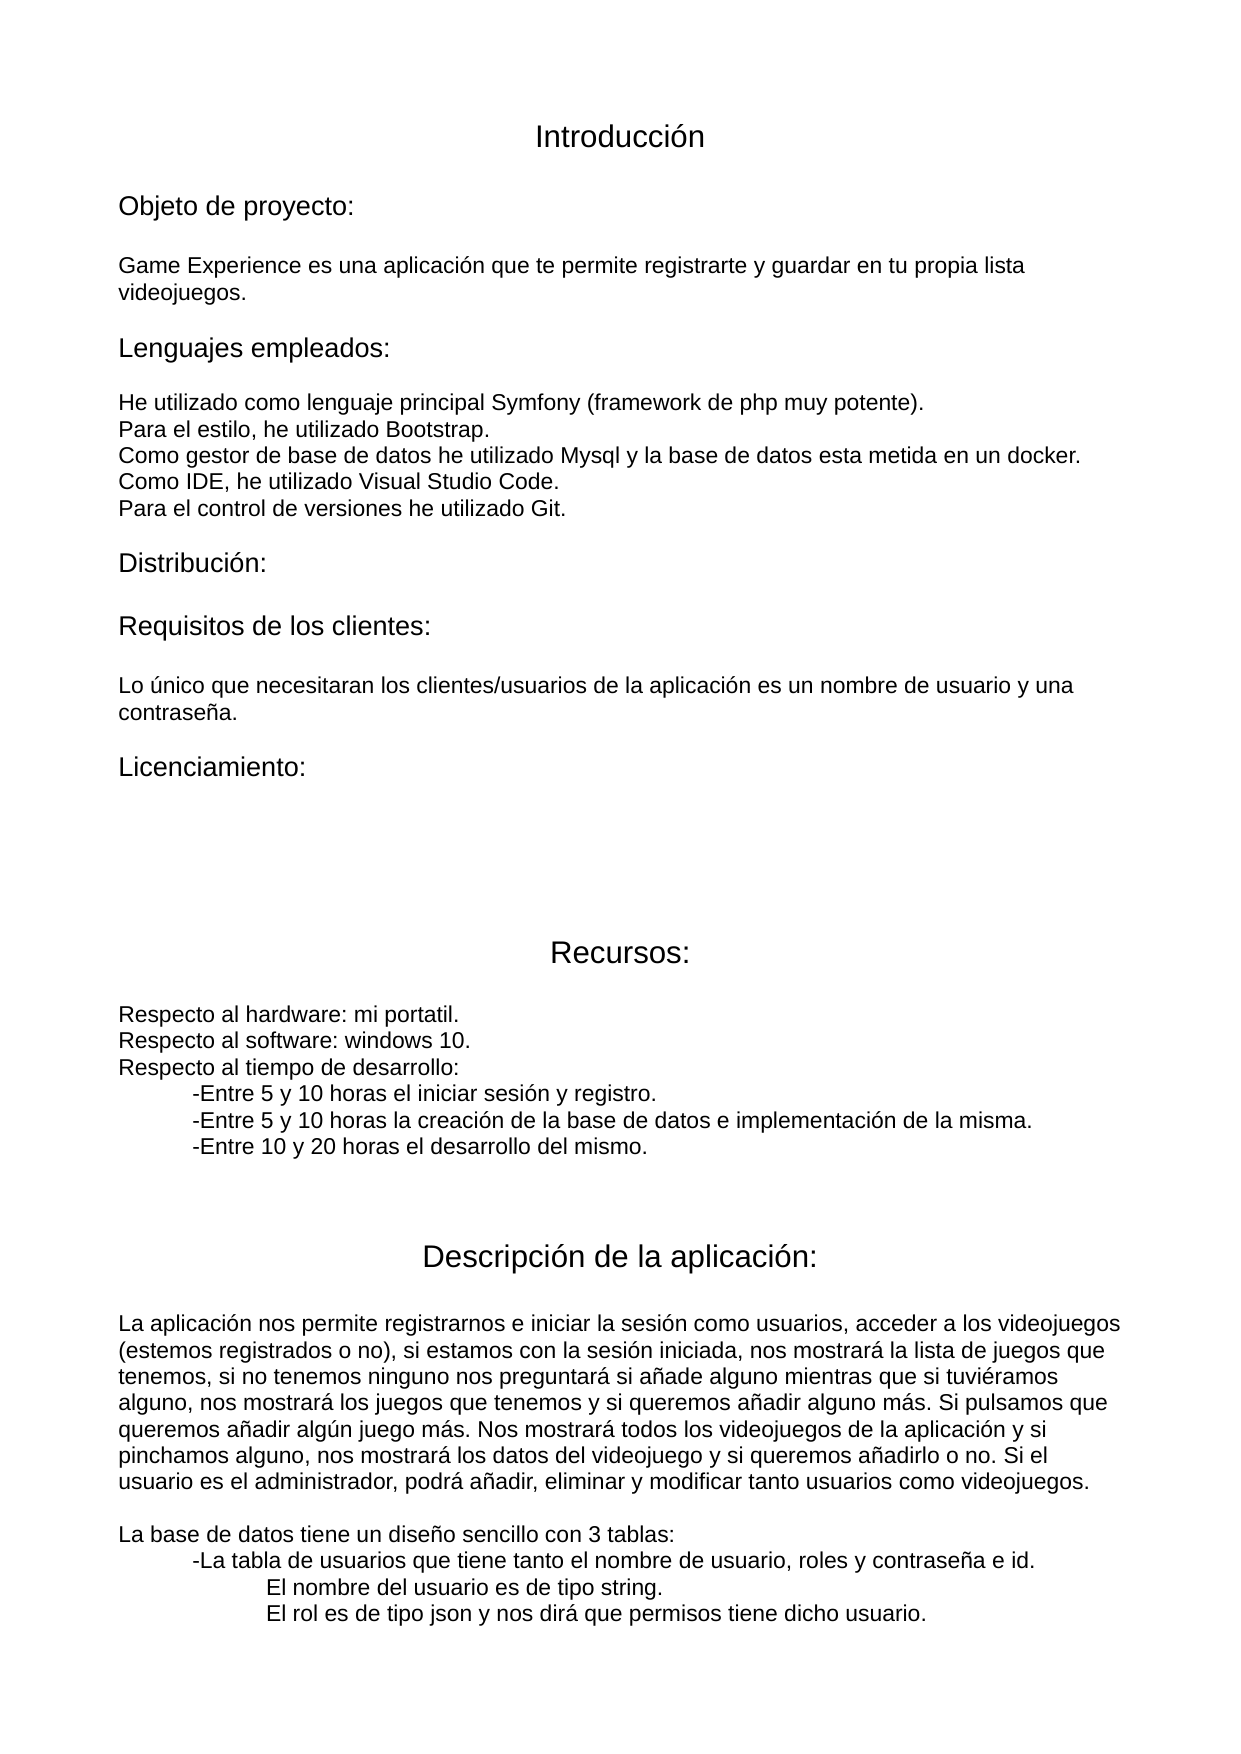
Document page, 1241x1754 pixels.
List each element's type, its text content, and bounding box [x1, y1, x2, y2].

text Recursos: [118, 934, 1122, 970]
text Respecto al software: windows 10. [118, 1027, 1122, 1054]
text Lo único que necesitaran los clientes/usuarios de la aplicación es un nombre de usuario y una contraseña. [118, 672, 1122, 725]
text El nombre del usuario es de tipo string. [118, 1574, 1122, 1600]
text -Entre 10 y 20 horas el desarrollo del mismo. [118, 1133, 1122, 1159]
text He utilizado como lenguaje principal Symfony (framework de php muy potente). [118, 389, 1122, 416]
text Para el control de versiones he utilizado Git. [118, 494, 1122, 521]
text Descripción de la aplicación: [118, 1238, 1122, 1274]
text Game Experience es una aplicación que te permite registrarte y guardar en tu propia lista videojuegos. [118, 252, 1122, 305]
text Lenguajes empleados: [118, 332, 1122, 363]
text La base de datos tiene un diseño sencillo con 3 tablas: [118, 1521, 1122, 1547]
text La aplicación nos permite registrarnos e iniciar la sesión como usuarios, acceder a los videojuegos (estemos registrados o no), si estamos con la sesión iniciada, nos mostrará la lista de juegos que tenemos, si no tenemos ninguno nos preguntará si añade alguno mientras que si tuviéramos alguno, nos mostrará los juegos que tenemos y si queremos añadir alguno más. Si pulsamos que queremos añadir algún juego más. Nos mostrará todos los videojuegos de la aplicación y si pinchamos alguno, nos mostrará los datos del videojuego y si queremos añadirlo o no. Si el usuario es el administrador, podrá añadir, eliminar y modificar tanto usuarios como videojuegos. [118, 1310, 1122, 1495]
text Como gestor de base de datos he utilizado Mysql y la base de datos esta metida en un docker. [118, 442, 1122, 468]
text Respecto al tiempo de desarrollo: [118, 1054, 1122, 1080]
text Licenciamiento: [118, 751, 1122, 783]
text -Entre 5 y 10 horas la creación de la base de datos e implementación de la misma. [118, 1107, 1122, 1133]
text -La tabla de usuarios que tiene tanto el nombre de usuario, roles y contraseña e id. [118, 1547, 1122, 1574]
text El rol es de tipo json y nos dirá que permisos tiene dicho usuario. [118, 1600, 1122, 1626]
text Objeto de proyecto: [118, 190, 1122, 221]
text Distribución: [118, 547, 1122, 578]
text Requisitos de los clientes: [118, 610, 1122, 641]
text Para el estilo, he utilizado Bootstrap. [118, 416, 1122, 442]
text Introducción [118, 118, 1122, 154]
text Como IDE, he utilizado Visual Studio Code. [118, 468, 1122, 494]
text Respecto al hardware: mi portatil. [118, 1001, 1122, 1027]
text -Entre 5 y 10 horas el iniciar sesión y registro. [118, 1080, 1122, 1107]
